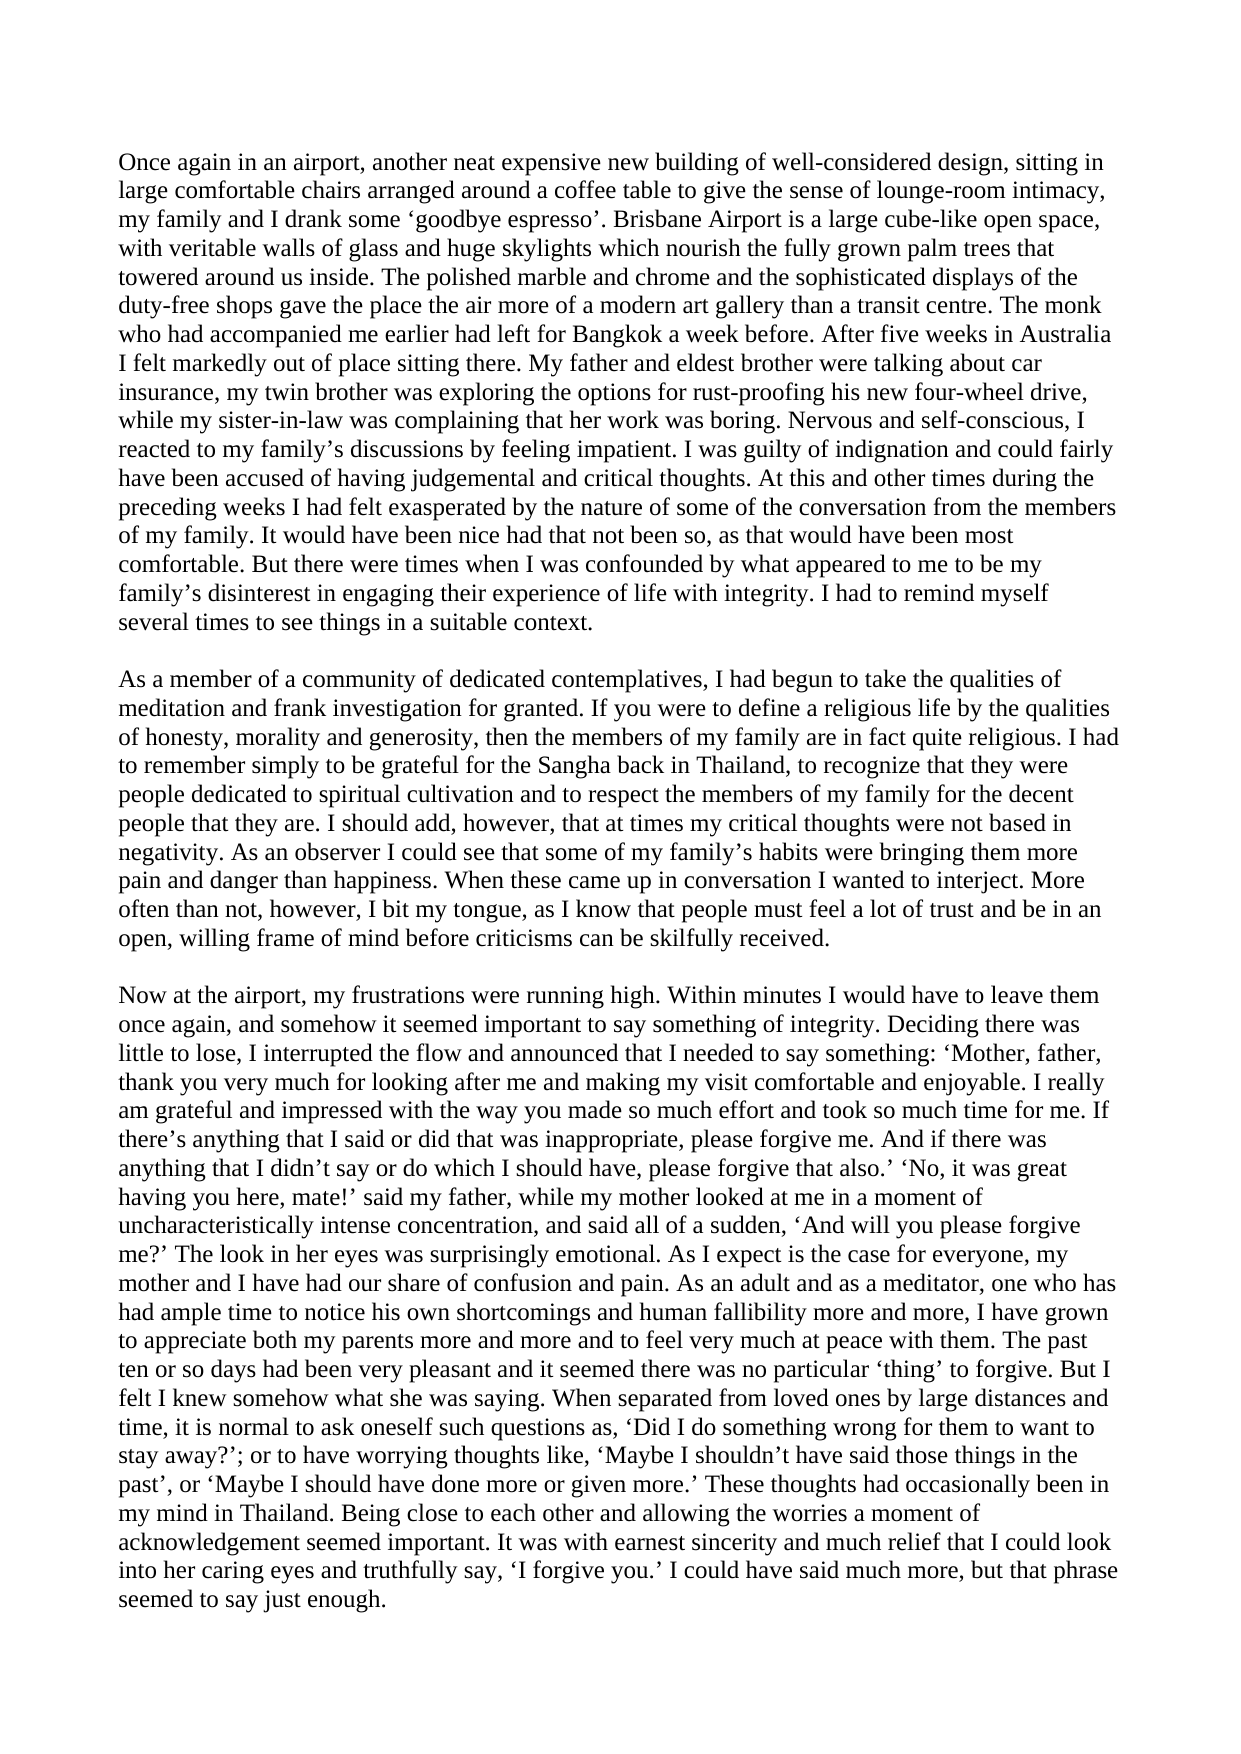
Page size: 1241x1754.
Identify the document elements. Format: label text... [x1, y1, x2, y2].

text Once again in an airport, another neat expensive new building of well-considered design, sitting in large comfortable chairs arranged around a coffee table to give the sense of lounge-room intimacy, my family and I drank some ‘goodbye espresso’. Brisbane Airport is a large cube-like open space, with veritable walls of glass and huge skylights which nourish the fully grown palm trees that towered around us inside. The polished marble and chrome and the sophisticated displays of the duty-free shops gave the place the air more of a modern art gallery than a transit centre. The monk who had accompanied me earlier had left for Bangkok a week before. After five weeks in Australia I felt markedly out of place sitting there. My father and eldest brother were talking about car insurance, my twin brother was exploring the options for rust-proofing his new four-wheel drive, while my sister-in-law was complaining that her work was boring. Nervous and self-conscious, I reacted to my family’s discussions by feeling impatient. I was guilty of indignation and could fairly have been accused of having judgemental and critical thoughts. At this and other times during the preceding weeks I had felt exasperated by the nature of some of the conversation from the members of my family. It would have been nice had that not been so, as that would have been most comfortable. But there were times when I was confounded by what appeared to me to be my family’s disinterest in engaging their experience of life with integrity. I had to remind myself several times to see things in a suitable context. [118, 147, 1122, 636]
text As a member of a community of dedicated contemplatives, I had begun to take the qualities of meditation and frank investigation for granted. If you were to define a religious life by the qualities of honesty, morality and generosity, then the members of my family are in fact quite religious. I had to remember simply to be grateful for the Sangha back in Thailand, to recognize that they were people dedicated to spiritual cultivation and to respect the members of my family for the decent people that they are. I should add, however, that at times my critical thoughts were not based in negativity. As an observer I could see that some of my family’s habits were bringing them more pain and danger than happiness. When these came up in conversation I wanted to interject. More often than not, however, I bit my tongue, as I know that people must feel a lot of trust and be in an open, willing frame of mind before criticisms can be skilfully received. [118, 664, 1122, 952]
text Now at the airport, my frustrations were running high. Within minutes I would have to leave them once again, and somehow it seemed important to say something of integrity. Deciding there was little to lose, I interrupted the flow and announced that I needed to say something: ‘Mother, father, thank you very much for looking after me and making my visit comfortable and enjoyable. I really am grateful and impressed with the way you made so much effort and took so much time for me. If there’s anything that I said or did that was inappropriate, please forgive me. And if there was anything that I didn’t say or do which I should have, please forgive that also.’ ‘No, it was great having you here, mate!’ said my father, while my mother looked at me in a moment of uncharacteristically intense concentration, and said all of a sudden, ‘And will you please forgive me?’ The look in her eyes was surprisingly emotional. As I expect is the case for everyone, my mother and I have had our share of confusion and pain. As an adult and as a meditator, one who has had ample time to notice his own shortcomings and human fallibility more and more, I have grown to appreciate both my parents more and more and to feel very much at peace with them. The past ten or so days had been very pleasant and it seemed there was no particular ‘thing’ to forgive. But I felt I knew somehow what she was saying. When separated from loved ones by large distances and time, it is normal to ask oneself such questions as, ‘Did I do something wrong for them to want to stay away?’; or to have worrying thoughts like, ‘Maybe I shouldn’t have said those things in the past’, or ‘Maybe I should have done more or given more.’ These thoughts had occasionally been in my mind in Thailand. Being close to each other and allowing the worries a moment of acknowledgement seemed important. It was with earnest sincerity and much relief that I could look into her caring eyes and truthfully say, ‘I forgive you.’ I could have said much more, but that phrase seemed to say just enough. [118, 981, 1122, 1613]
